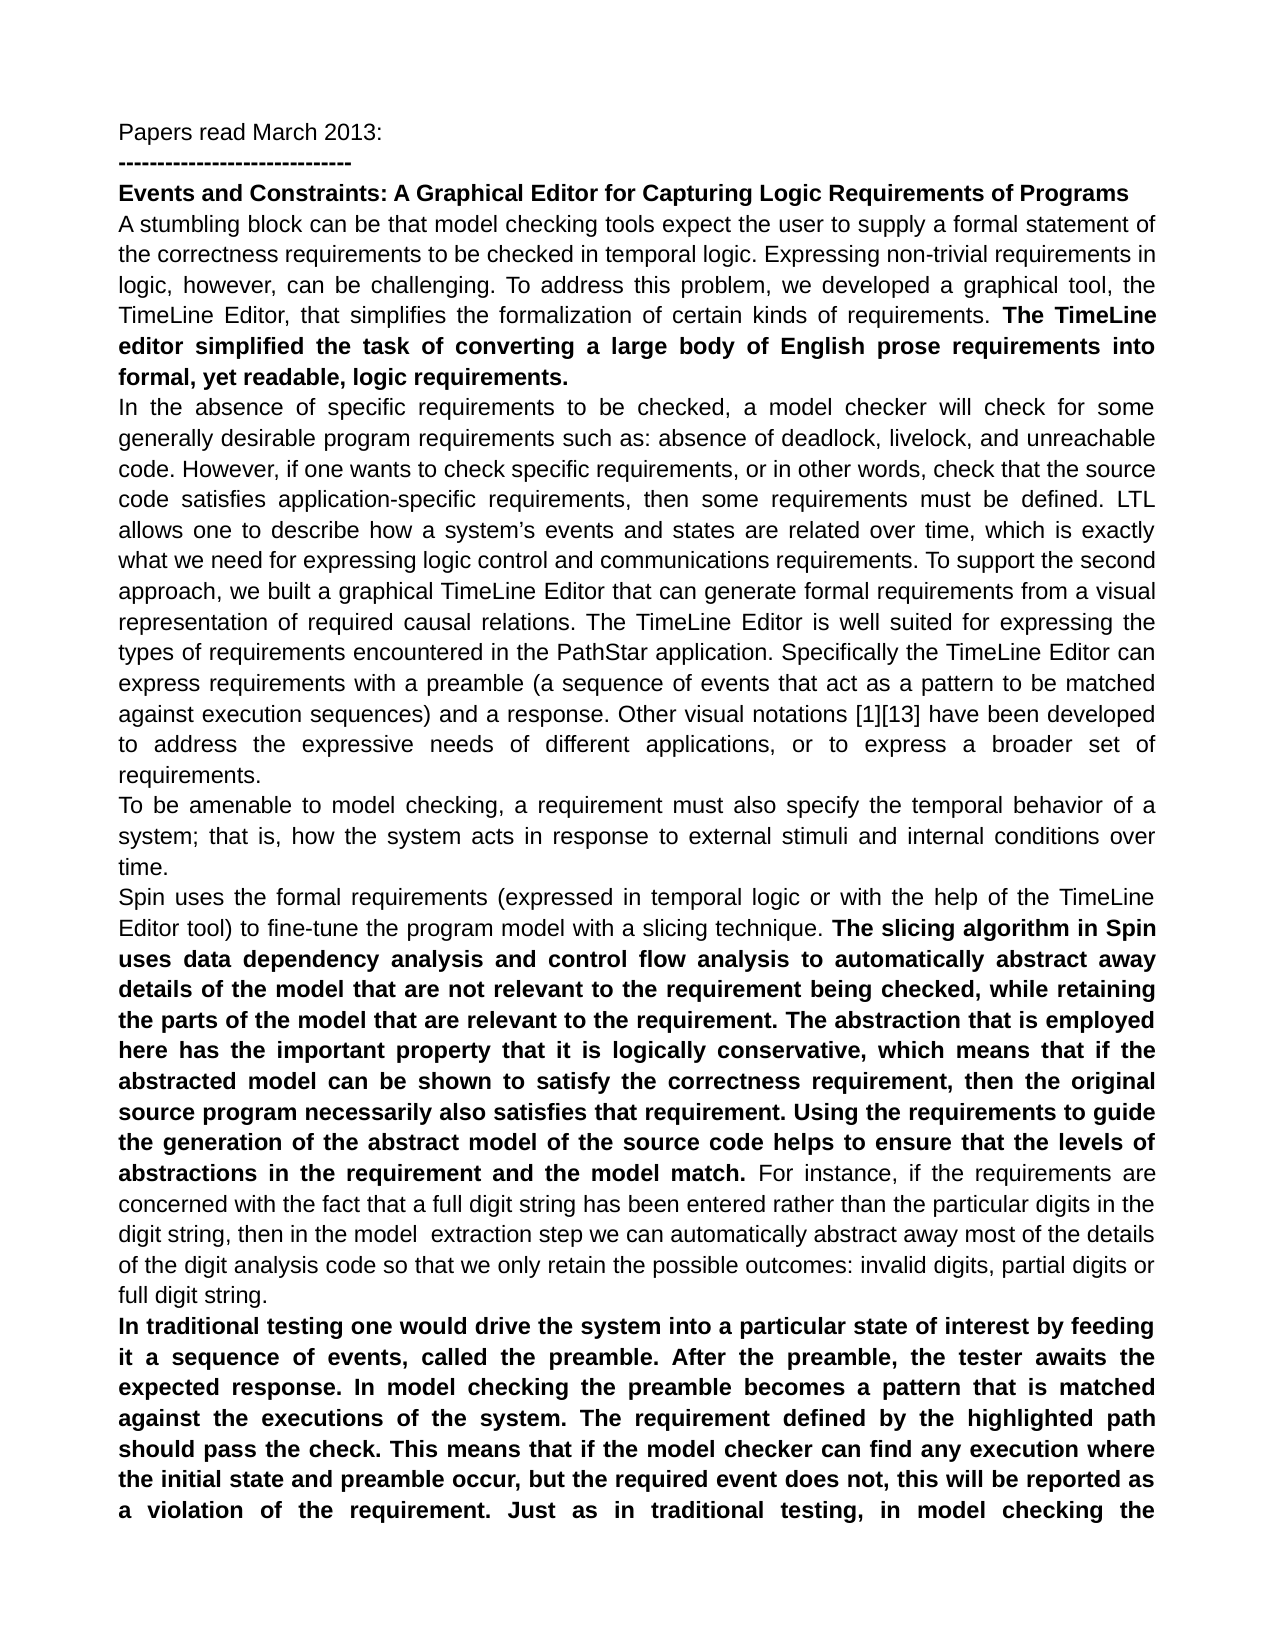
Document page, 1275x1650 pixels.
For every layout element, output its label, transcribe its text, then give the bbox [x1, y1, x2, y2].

text Papers read March 2013: [118, 118, 1157, 145]
text In traditional testing one would drive the system into a particular state of interest by feeding it a sequence of events, called the preamble. After the preamble, the tester awaits the expected response. In model checking the preamble becomes a pattern that is matched against the executions of the system. The requirement defined by the highlighted path should pass the check. This means that if the model checker can find any execution where the initial state and preamble occur, but the required event does not, this will be reported as a violation of the requirement. Just as in traditional testing, in model checking the [118, 1312, 1157, 1523]
text A stumbling block can be that model checking tools expect the user to supply a formal statement of the correctness requirements to be checked in temporal logic. Expressing non-trivial requirements in logic, however, can be challenging. To address this problem, we developed a graphical tool, the TimeLine Editor, that simplifies the formalization of certain kinds of requirements. The TimeLine editor simplified the task of converting a large body of English prose requirements into formal, yet readable, logic requirements. [118, 210, 1157, 390]
text Spin uses the formal requirements (expressed in temporal logic or with the help of the TimeLine Editor tool) to fine-tune the program model with a slicing technique. The slicing algorithm in Spin uses data dependency analysis and control flow analysis to automatically abstract away details of the model that are not relevant to the requirement being checked, while retaining the parts of the model that are relevant to the requirement. The abstraction that is employed here has the important property that it is logically conservative, which means that if the abstracted model can be shown to satisfy the correctness requirement, then the original source program necessarily also satisfies that requirement. Using the requirements to guide the generation of the abstract model of the source code helps to ensure that the levels of abstractions in the requirement and the model match. For instance, if the requirements are concerned with the fact that a full digit string has been entered rather than the particular digits in the digit string, then in the model extraction step we can automatically abstract away most of the details of the digit analysis code so that we only retain the possible outcomes: invalid digits, partial digits or full digit string. [118, 884, 1157, 1309]
text In the absence of specific requirements to be checked, a model checker will check for some generally desirable program requirements such as: absence of deadlock, livelock, and unreachable code. However, if one wants to check specific requirements, or in other words, check that the source code satisfies application-specific requirements, then some requirements must be defined. LTL allows one to describe how a system’s events and states are related over time, which is exactly what we need for expressing logic control and communications requirements. To support the second approach, we built a graphical TimeLine Editor that can generate formal requirements from a visual representation of required causal relations. The TimeLine Editor is well suited for expressing the types of requirements encountered in the PathStar application. Specifically the TimeLine Editor can express requirements with a preamble (a sequence of events that act as a pattern to be matched against execution sequences) and a response. Other visual notations [1][13] have been developed to address the expressive needs of different applications, or to express a broader set of requirements. [118, 394, 1157, 788]
text To be amenable to model checking, a requirement must also specify the temporal behavior of a system; that is, how the system acts in response to external stimuli and internal conditions over time. [118, 792, 1157, 880]
text ------------------------------ [118, 149, 1157, 176]
text Events and Constraints: A Graphical Editor for Capturing Logic Requirements of Programs [118, 179, 1157, 206]
